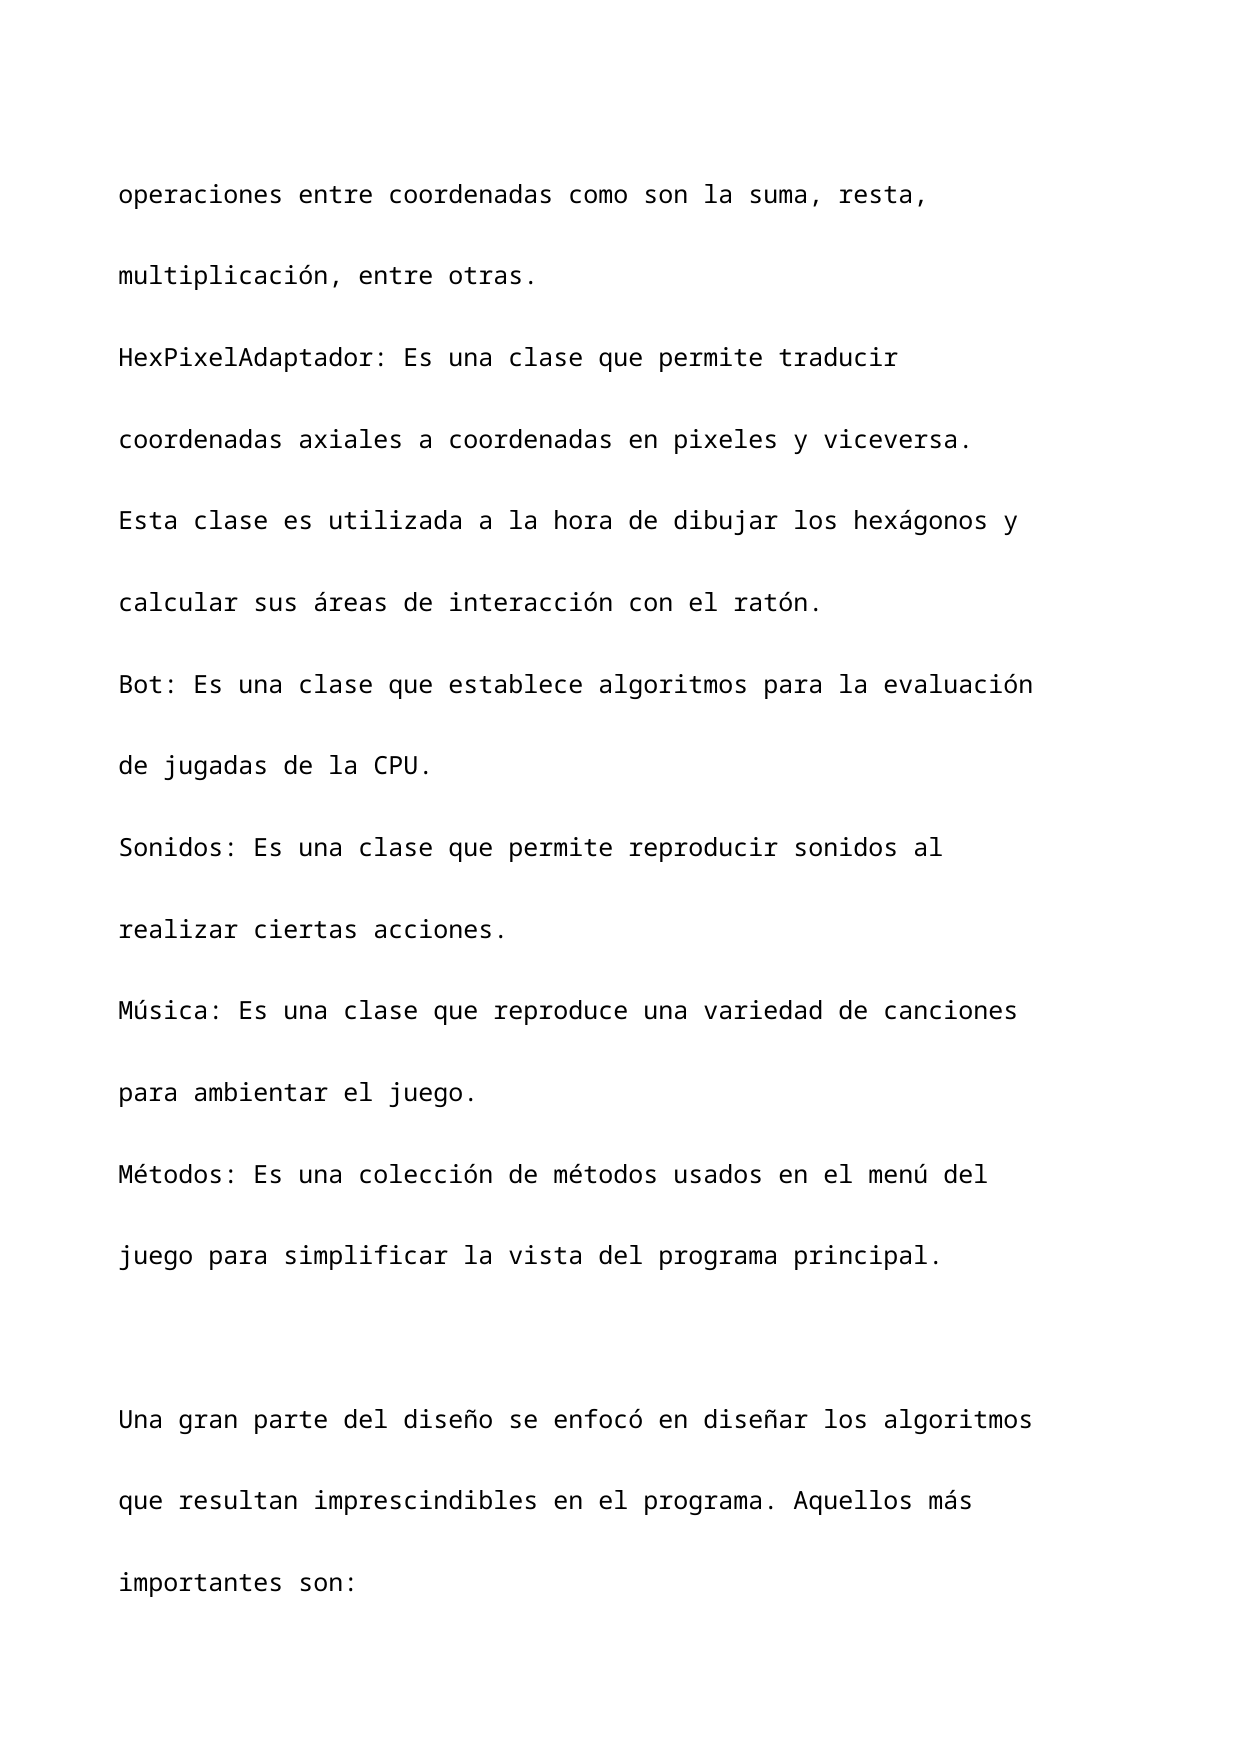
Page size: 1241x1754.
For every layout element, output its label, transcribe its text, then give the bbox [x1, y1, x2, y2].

text HexPixelAdaptador: Es una clase que permite traducir coordenadas axiales a coordenadas en pixeles y viceversa. Esta clase es utilizada a la hora de dibujar los hexágonos y calcular sus áreas de interacción con el ratón. [118, 340, 1038, 619]
text Sonidos: Es una clase que permite reproducir sonidos al realizar ciertas acciones. [118, 830, 1038, 945]
text operaciones entre coordenadas como son la suma, resta, multiplicación, entre otras. [118, 176, 1038, 292]
text Bot: Es una clase que establece algoritmos para la evaluación de jugadas de la CPU. [118, 666, 1038, 782]
text Una gran parte del diseño se enfocó en diseñar los algoritmos que resultan imprescindibles en el programa. Aquellos más importantes son: [118, 1401, 1038, 1599]
text Música: Es una clase que reproduce una variedad de canciones para ambientar el juego. [118, 993, 1038, 1109]
text Métodos: Es una colección de métodos usados en el menú del juego para simplificar la vista del programa principal. [118, 1156, 1038, 1272]
